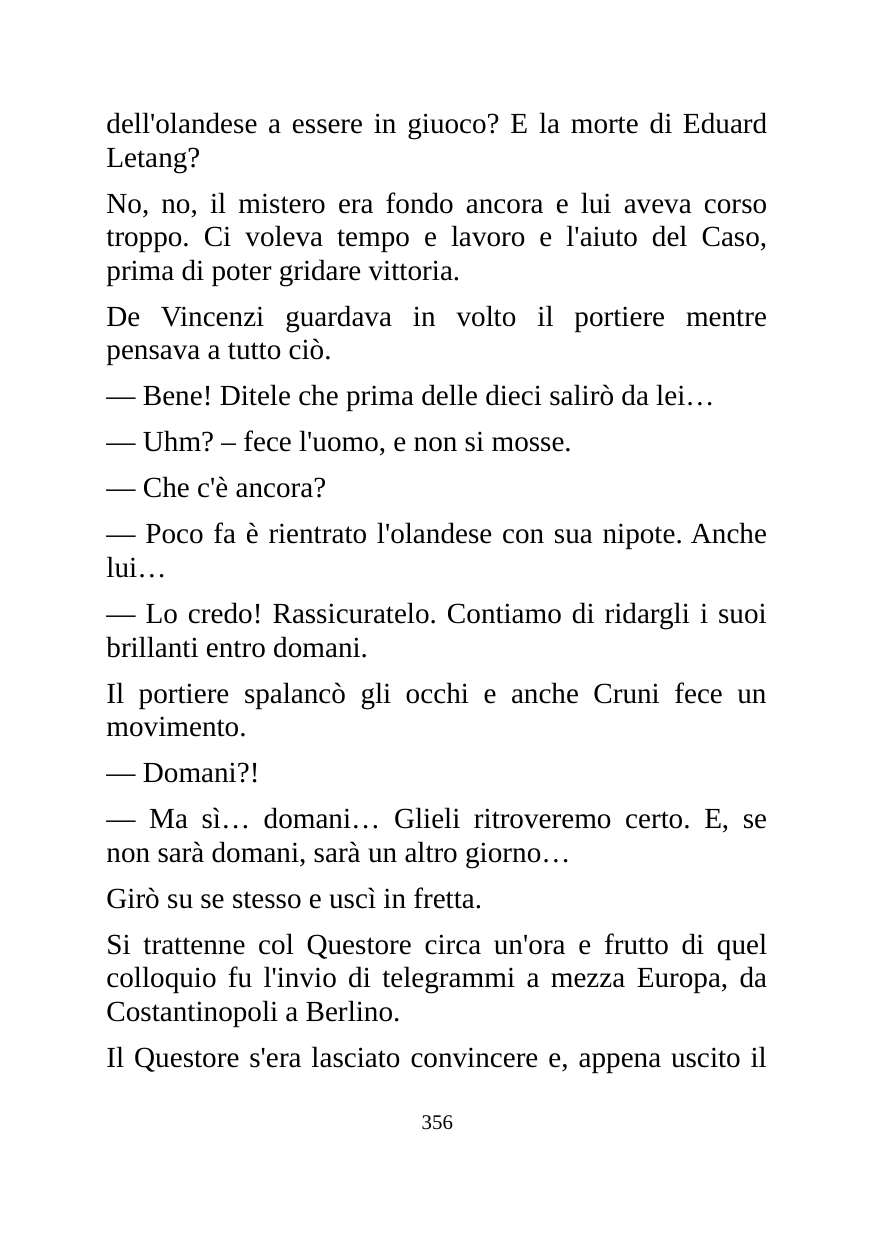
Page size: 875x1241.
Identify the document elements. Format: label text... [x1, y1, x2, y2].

text — Domani?! [106, 755, 768, 789]
text — Uhm? – fece l'uomo, e non si mosse. [106, 424, 768, 458]
text Si trattenne col Questore circa un'ora e frutto di quel colloquio fu l'invio di telegrammi a mezza Europa, da Costantinopoli a Berlino. [106, 927, 768, 1028]
text Il Questore s'era lasciato convincere e, appena uscito il [106, 1040, 768, 1074]
text — Lo credo! Rassicuratelo. Contiamo di ridargli i suoi brillanti entro domani. [106, 596, 768, 663]
text Girò su se stesso e uscì in fretta. [106, 881, 768, 914]
text — Bene! Ditele che prima delle dieci salirò da lei… [106, 378, 768, 412]
text Il portiere spalancò gli occhi e anche Cruni fece un movimento. [106, 676, 768, 743]
text — Poco fa è rientrato l'olandese con sua nipote. Anche lui… [106, 517, 768, 584]
text De Vincenzi guardava in volto il portiere mentre pensava a tutto ciò. [106, 299, 768, 366]
text dell'olandese a essere in giuoco? E la morte di Eduard Letang? [106, 106, 768, 173]
text — Ma sì… domani… Glieli ritroveremo certo. E, se non sarà domani, sarà un altro giorno… [106, 801, 768, 868]
text — Che c'è ancora? [106, 471, 768, 504]
text No, no, il mistero era fondo ancora e lui aveva corso troppo. Ci voleva tempo e lavoro e l'aiuto del Caso, prima di poter gridare vittoria. [106, 186, 768, 286]
